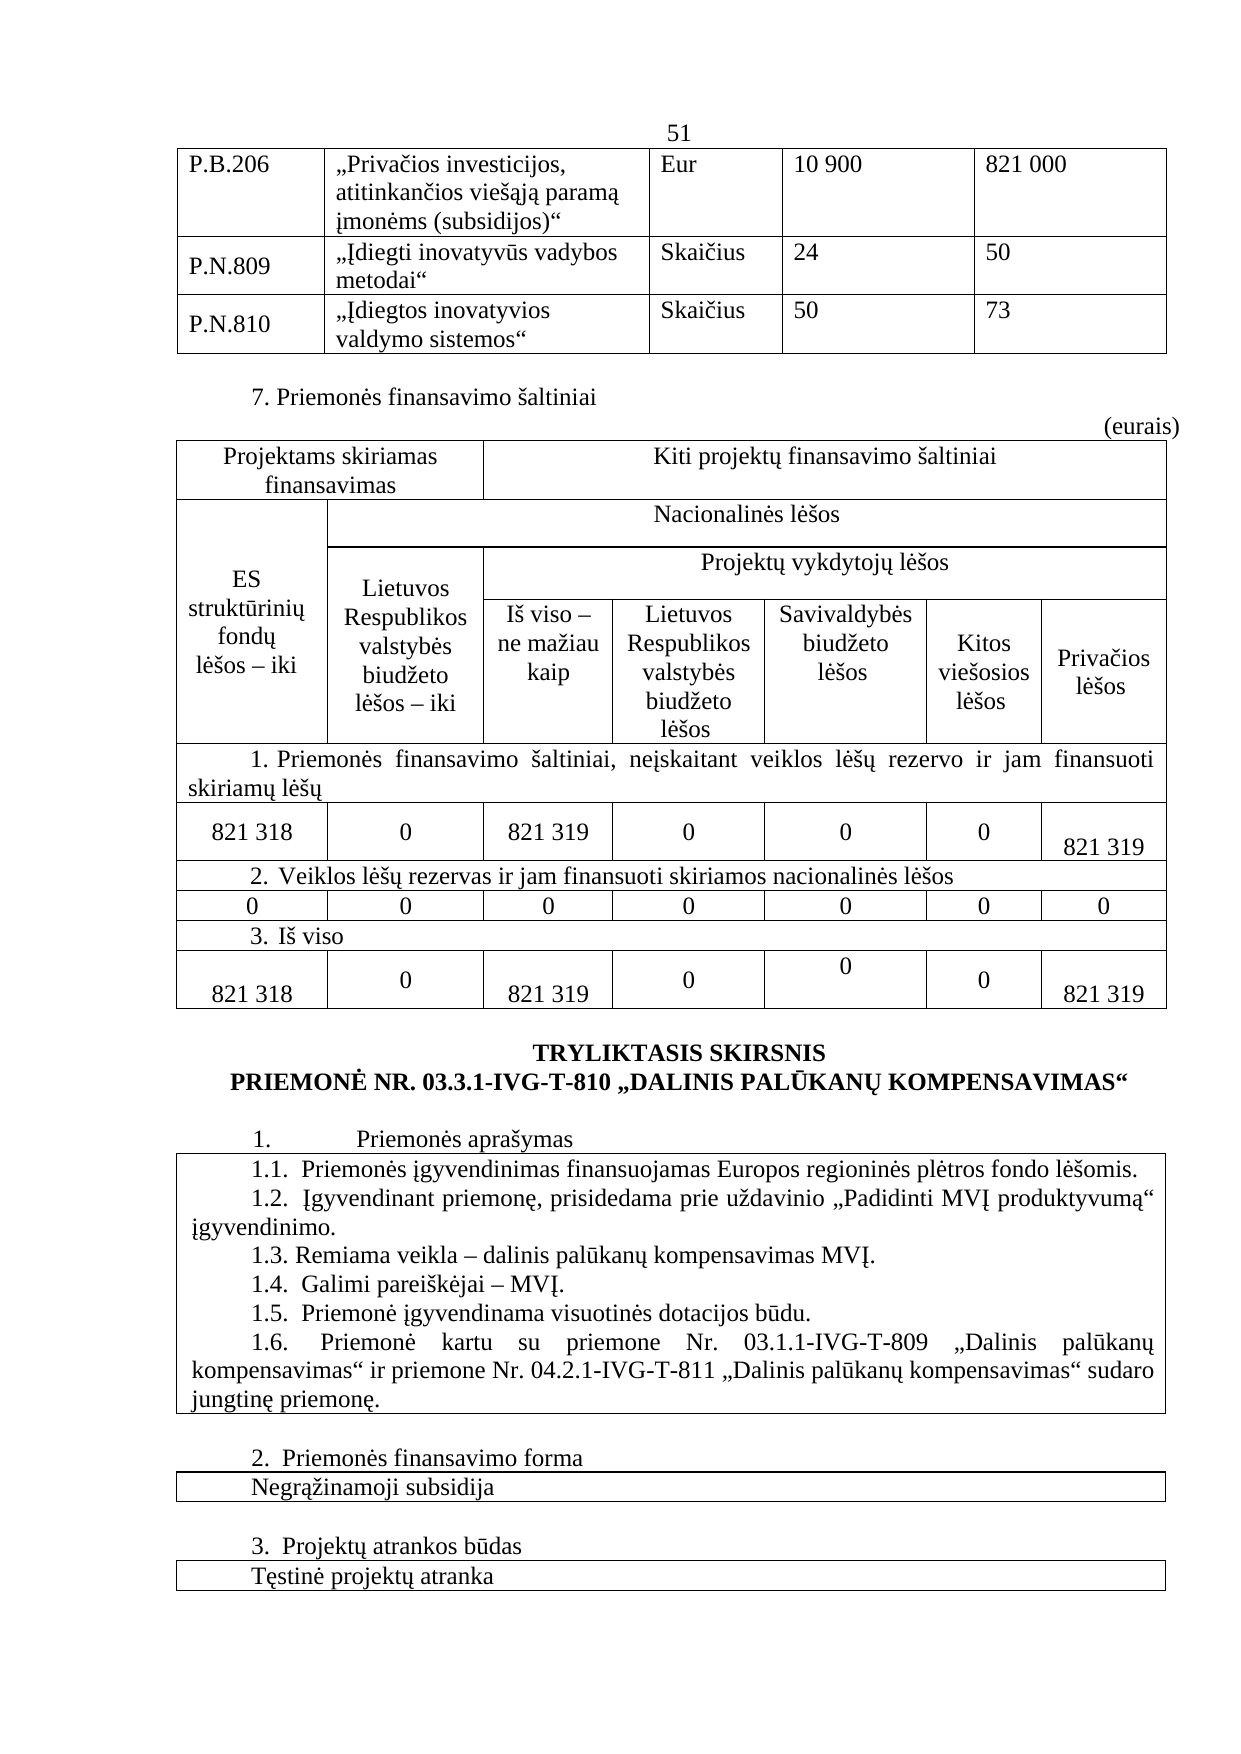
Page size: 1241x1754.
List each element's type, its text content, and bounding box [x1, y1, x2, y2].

table_cell 1.4. Galimi pareiškėjai – MVĮ. 1.5. Priemonė įgyvendinama visuotinės dotacijos būdu. [177, 1269, 1165, 1327]
table_cell 0 [328, 803, 483, 860]
table_cell 50 [783, 295, 974, 353]
table_cell 3. Iš viso [177, 921, 1166, 950]
table_cell „Įdiegtos inovatyvios valdymo sistemos“ [325, 295, 649, 353]
text TRYLIKTASIS SKIRSNIS [177, 1038, 1181, 1067]
table_cell „Įdiegti inovatyvūs vadybos metodai“ [325, 237, 649, 294]
table_cell 0 [765, 891, 926, 920]
table_cell Skaičius [650, 295, 782, 353]
text (eurais) [251, 411, 1181, 440]
table_cell Privačios lėšos [1042, 600, 1166, 743]
text 7. Priemonės finansavimo šaltiniai [251, 382, 1181, 411]
table_header 1.1. Priemonės įgyvendinimas finansuojamas Europos regioninės plėtros fondo lėšomis. [177, 1154, 1165, 1183]
table_cell 821 319 [1042, 951, 1166, 1008]
table_cell Kitos viešosios lėšos [927, 600, 1041, 743]
table_cell 0 [765, 951, 926, 1008]
table_cell P.N.809 [178, 237, 324, 294]
text 2. Priemonės finansavimo forma [251, 1443, 1181, 1471]
table_header Negrąžinamoji subsidija [177, 1473, 1165, 1501]
table_cell 0 [613, 803, 764, 860]
table_cell 0 [927, 951, 1041, 1008]
table_cell Skaičius [650, 237, 782, 294]
table_cell 0 [613, 891, 764, 920]
table_cell ES struktūrinių fondų lėšos – iki [177, 500, 327, 743]
table_header Projektams skiriamas finansavimas [177, 441, 483, 498]
table_cell 0 [927, 891, 1041, 920]
table_cell 1.2. Įgyvendinant priemonę, prisidedama prie uždavinio „Padidinti MVĮ produktyvumą“ įgyvendinimo. [177, 1183, 1165, 1240]
table_cell 0 [328, 951, 483, 1008]
table_cell 0 [613, 951, 764, 1008]
text 3. Projektų atrankos būdas [251, 1531, 1181, 1560]
table_cell 821 319 [1042, 803, 1166, 860]
table_cell Savivaldybės biudžeto lėšos [765, 600, 926, 743]
table_cell Projektų vykdytojų lėšos [484, 548, 1166, 598]
table_cell Nacionalinės lėšos [328, 500, 1166, 546]
table_cell Iš viso – ne mažiau kaip [484, 600, 612, 743]
table_header Tęstinė projektų atranka [177, 1561, 1165, 1589]
table_cell 0 [765, 803, 926, 860]
table_cell 73 [975, 295, 1166, 353]
table_cell Lietuvos Respublikos valstybės biudžeto lėšos [613, 600, 764, 743]
table_cell „Privačios investicijos, atitinkančios viešąją paramą įmonėms (subsidijos)“ [325, 149, 649, 236]
table_cell 0 [1042, 891, 1166, 920]
table_cell 1. Priemonės finansavimo šaltiniai, neįskaitant veiklos lėšų rezervo ir jam finansuoti skiriamų lėšų [177, 744, 1166, 802]
table_cell 10 900 [783, 149, 974, 236]
table_cell 2. Veiklos lėšų rezervas ir jam finansuoti skiriamos nacionalinės lėšos [177, 861, 1166, 890]
table_cell 24 [783, 237, 974, 294]
table_cell 821 319 [484, 803, 612, 860]
table_cell 821 318 [177, 803, 327, 860]
table_cell 0 [927, 803, 1041, 860]
table_cell 0 [484, 891, 612, 920]
text 1. Priemonės aprašymas [215, 1124, 1181, 1153]
text PRIEMONĖ NR. 03.3.1-IVG-T-810 „DALINIS PALŪKANŲ KOMPENSAVIMAS“ [177, 1067, 1181, 1096]
table_cell Eur [650, 149, 782, 236]
table_cell 0 [328, 891, 483, 920]
table_cell 1.3. Remiama veikla – dalinis palūkanų kompensavimas MVĮ. [177, 1240, 1165, 1269]
table_cell 50 [975, 237, 1166, 294]
table_cell P.N.810 [178, 295, 324, 353]
table_cell 0 [177, 891, 327, 920]
table_cell 821 318 [177, 951, 327, 1008]
table_cell Lietuvos Respublikos valstybės biudžeto lėšos – iki [328, 548, 483, 743]
table_cell 1.6. Priemonė kartu su priemone Nr. 03.1.1-IVG-T-809 „Dalinis palūkanų kompensavimas“ ir priemone Nr. 04.2.1-IVG-T-811 „Dalinis palūkanų kompensavimas“ sudaro jungtinę priemonę. [177, 1327, 1165, 1413]
table_cell 821 000 [975, 149, 1166, 236]
table_cell P.B.206 [178, 149, 324, 236]
table_cell 821 319 [484, 951, 612, 1008]
table_header Kiti projektų finansavimo šaltiniai [484, 441, 1166, 498]
